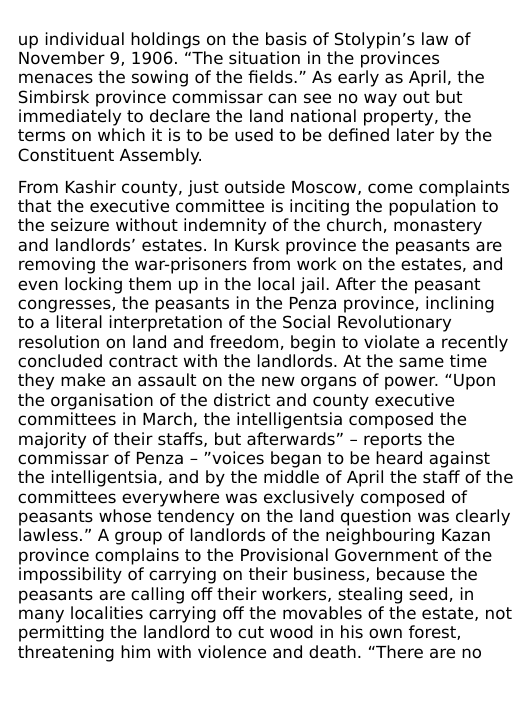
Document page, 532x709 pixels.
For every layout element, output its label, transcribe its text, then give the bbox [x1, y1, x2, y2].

text up individual holdings on the basis of Stolypin’s law of November 9, 1906. “The situation in the provinces menaces the sowing of the fields.” As early as April, the Simbirsk province commissar can see no way out but immediately to declare the land national property, the terms on which it is to be used to be defined later by the Constituent Assembly. [18, 29, 514, 165]
text From Kashir county, just outside Moscow, come complaints that the executive committee is inciting the population to the seizure without indemnity of the church, monastery and landlords’ estates. In Kursk province the peasants are removing the war-prisoners from work on the estates, and even locking them up in the local jail. After the peasant congresses, the peasants in the Penza province, inclining to a literal interpretation of the Social Revolutionary resolution on land and freedom, begin to violate a recently concluded contract with the landlords. At the same time they make an assault on the new organs of power. “Upon the organisation of the district and county executive committees in March, the intelligentsia composed the majority of their staffs, but afterwards” – reports the commissar of Penza – ”voices began to be heard against the intelligentsia, and by the middle of April the staff of the committees everywhere was exclusively composed of peasants whose tendency on the land question was clearly lawless.” A group of landlords of the neighbouring Kazan province complains to the Provisional Government of the impossibility of carrying on their business, because the peasants are calling off their workers, stealing seed, in many localities carrying off the movables of the estate, not permitting the landlord to cut wood in his own forest, threatening him with violence and death. “There are no [18, 178, 514, 662]
